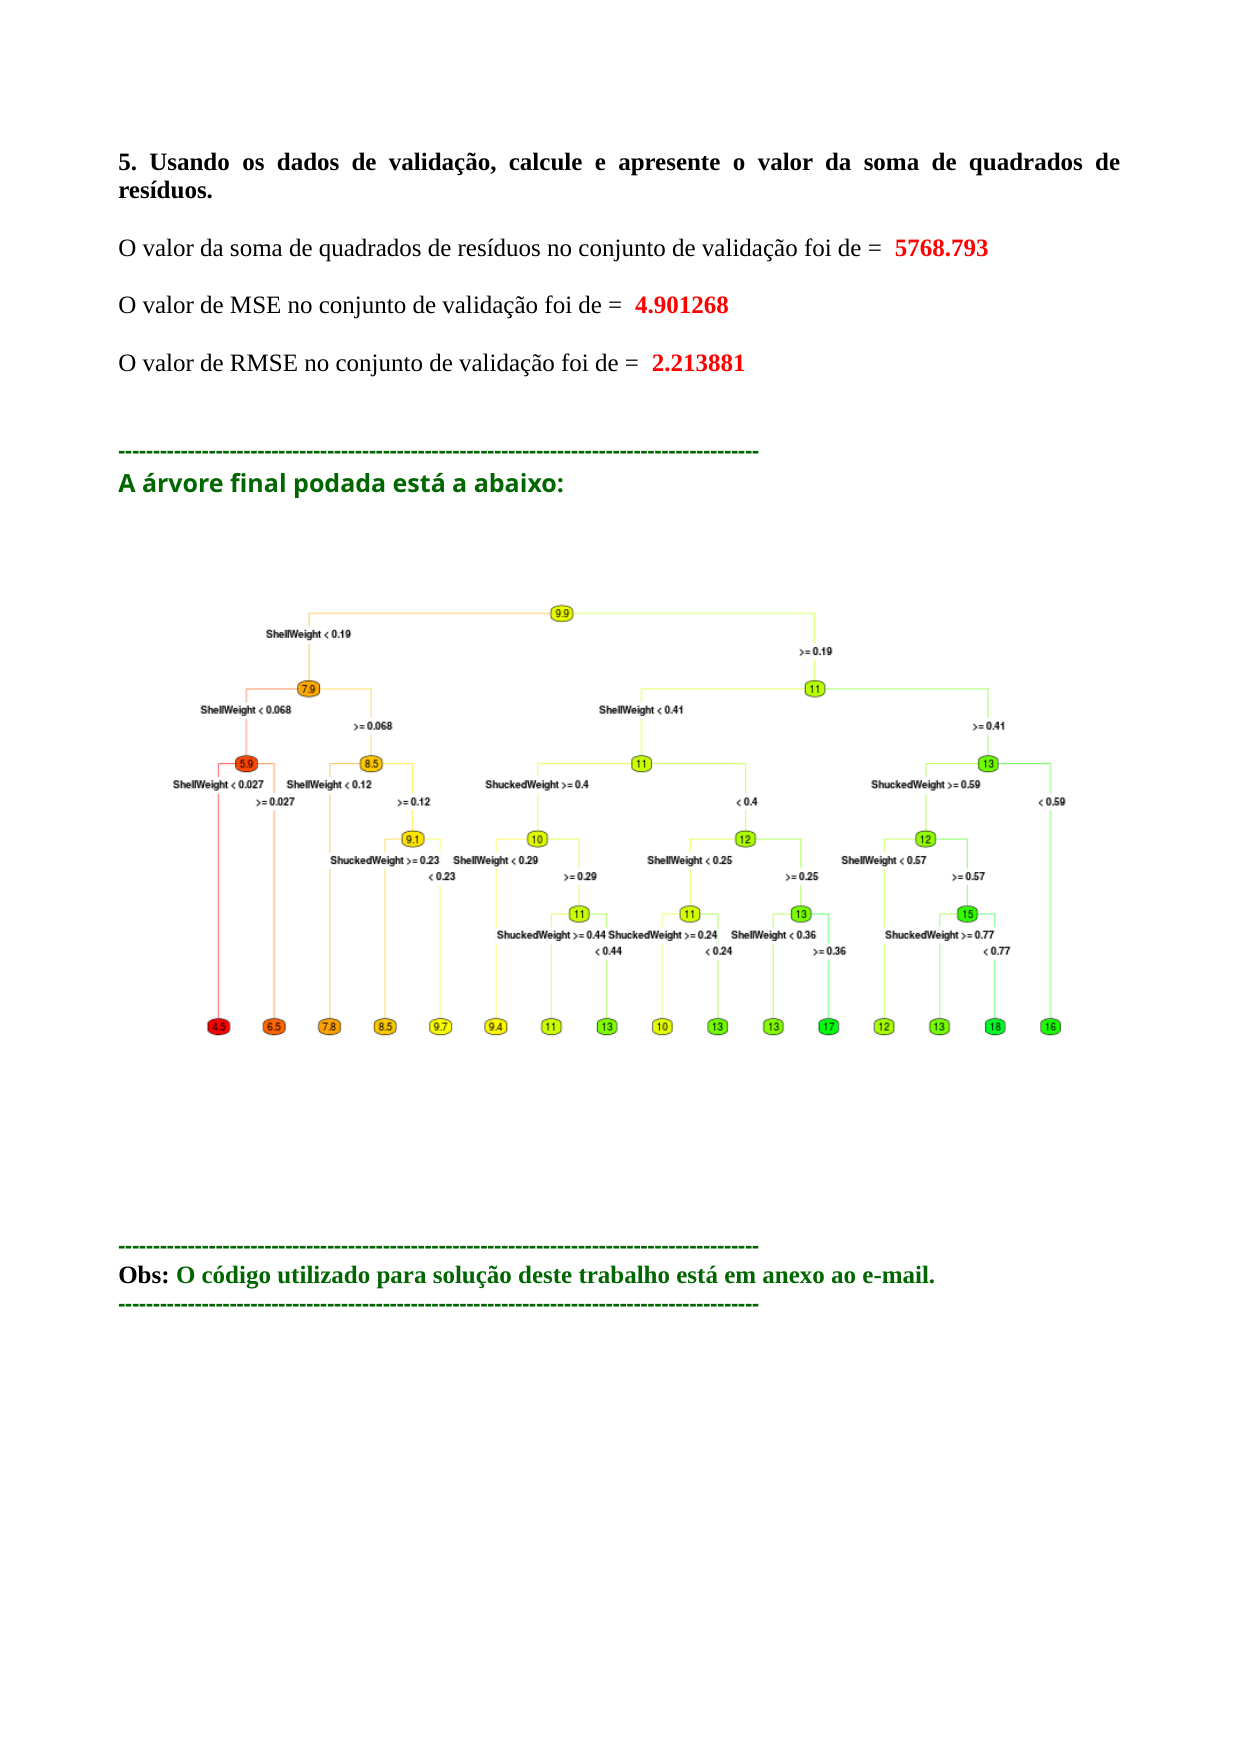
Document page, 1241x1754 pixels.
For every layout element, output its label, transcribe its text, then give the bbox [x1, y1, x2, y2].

picture [118, 499, 1123, 1142]
text Obs: O código utilizado para solução deste trabalho está em anexo ao e-mail. [118, 1260, 1122, 1288]
text 5. Usando os dados de validação, calcule e apresente o valor da soma de quadrados de resíduos. [118, 147, 1122, 204]
text O valor de RMSE no conjunto de validação foi de = 2.213881 [118, 348, 1122, 377]
text O valor de MSE no conjunto de validação foi de = 4.901268 [118, 291, 1122, 319]
text A árvore final podada está a abaixo: [118, 465, 1122, 499]
text -------------------------------------------------------------------------------------------- [118, 1288, 1122, 1318]
text -------------------------------------------------------------------------------------------- [118, 436, 1122, 465]
text -------------------------------------------------------------------------------------------- [118, 1230, 1122, 1260]
text O valor da soma de quadrados de resíduos no conjunto de validação foi de = 5768.793 [118, 233, 1122, 262]
